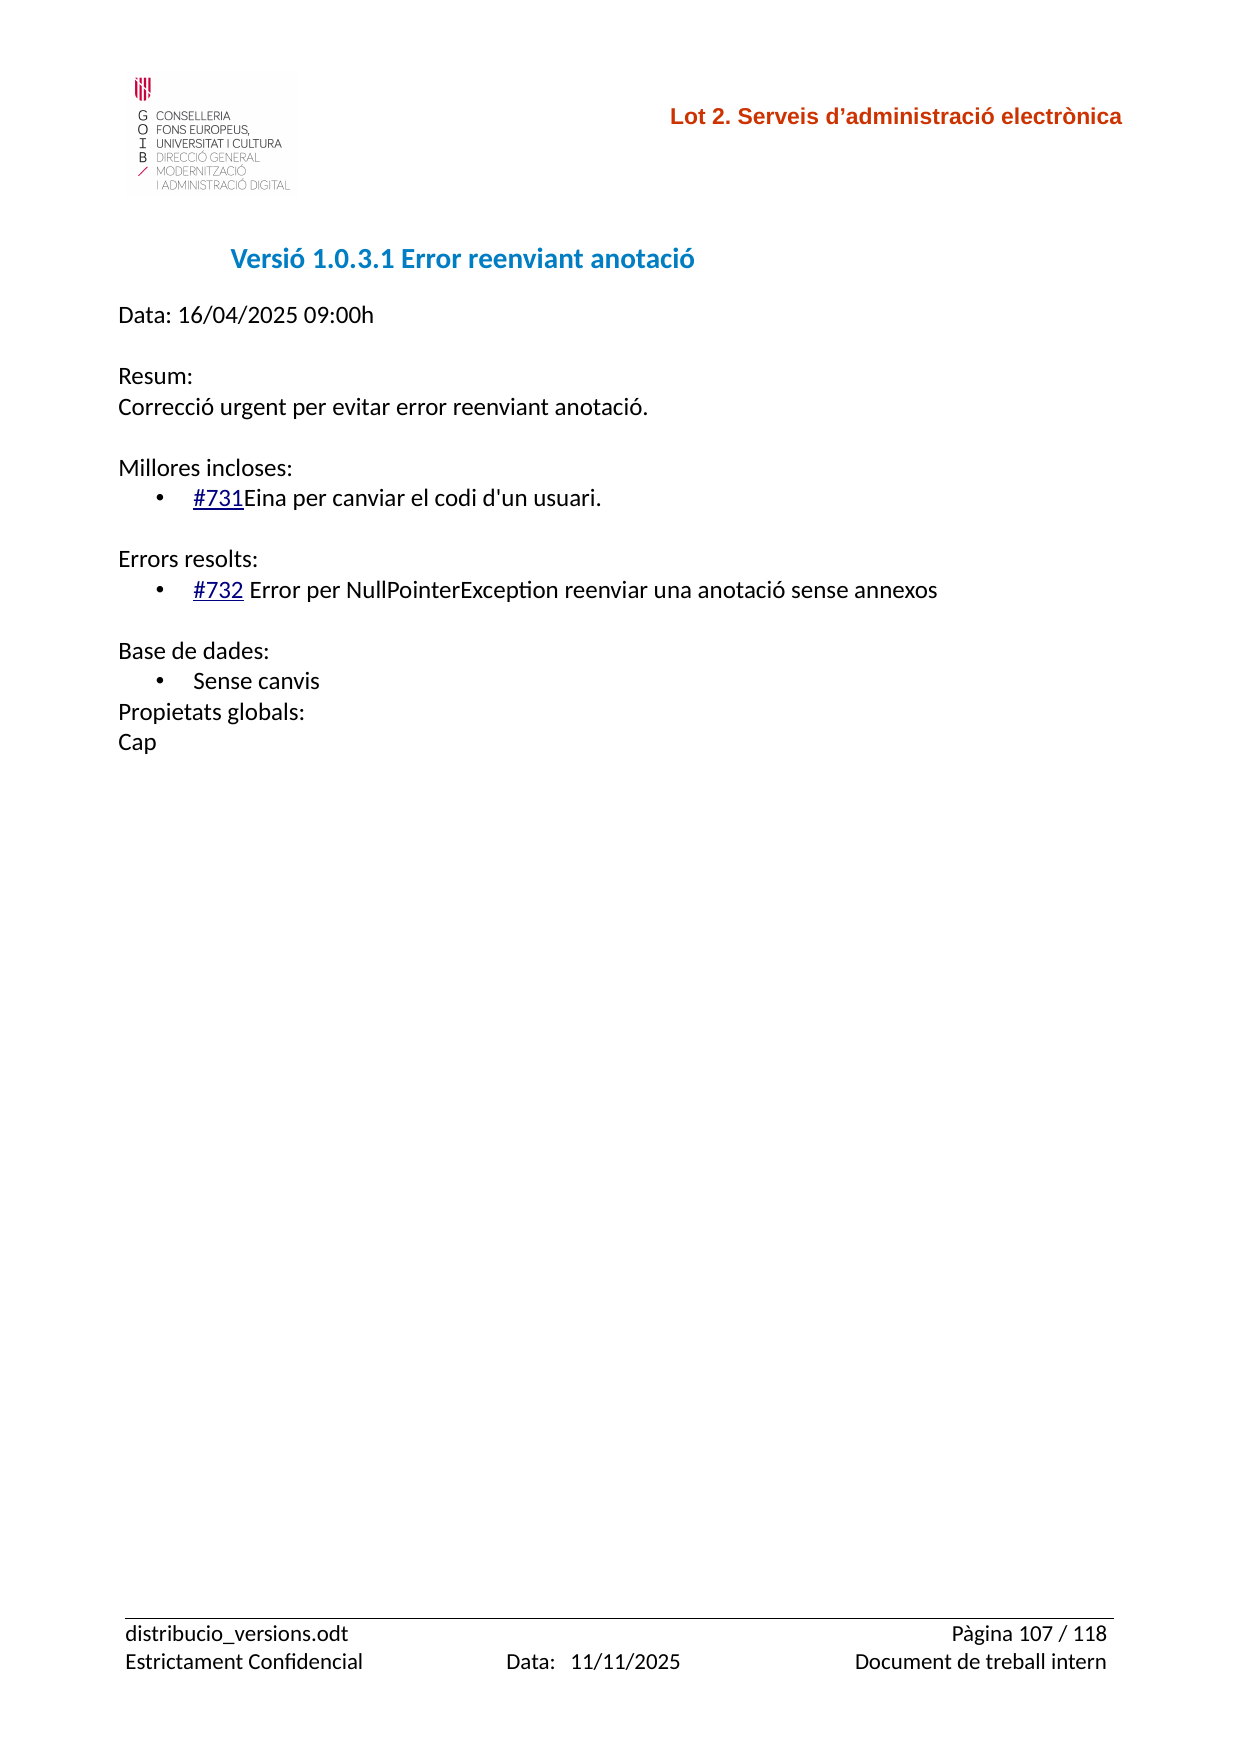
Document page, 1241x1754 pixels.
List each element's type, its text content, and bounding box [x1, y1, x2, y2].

picture [126, 70, 299, 197]
subtitle Versió 1.0.3.1 Error reenviant anotació [153, 240, 1122, 275]
text Resum: [118, 360, 1122, 391]
text Propietats globals: [118, 696, 1122, 726]
text Errors resolts: [118, 543, 1122, 574]
text Data: 16/04/2025 09:00h [118, 299, 1122, 329]
list #731Eina per canviar el codi d'un usuari. [156, 482, 1122, 513]
text Cap [118, 726, 1122, 757]
list Sense canvis [156, 665, 1122, 696]
text Millores incloses: [118, 452, 1122, 482]
text Base de dades: [118, 635, 1122, 665]
list #732 Error per NullPointerException reenviar una anotació sense annexos [156, 574, 1122, 604]
text Correcció urgent per evitar error reenviant anotació. [118, 391, 1122, 421]
